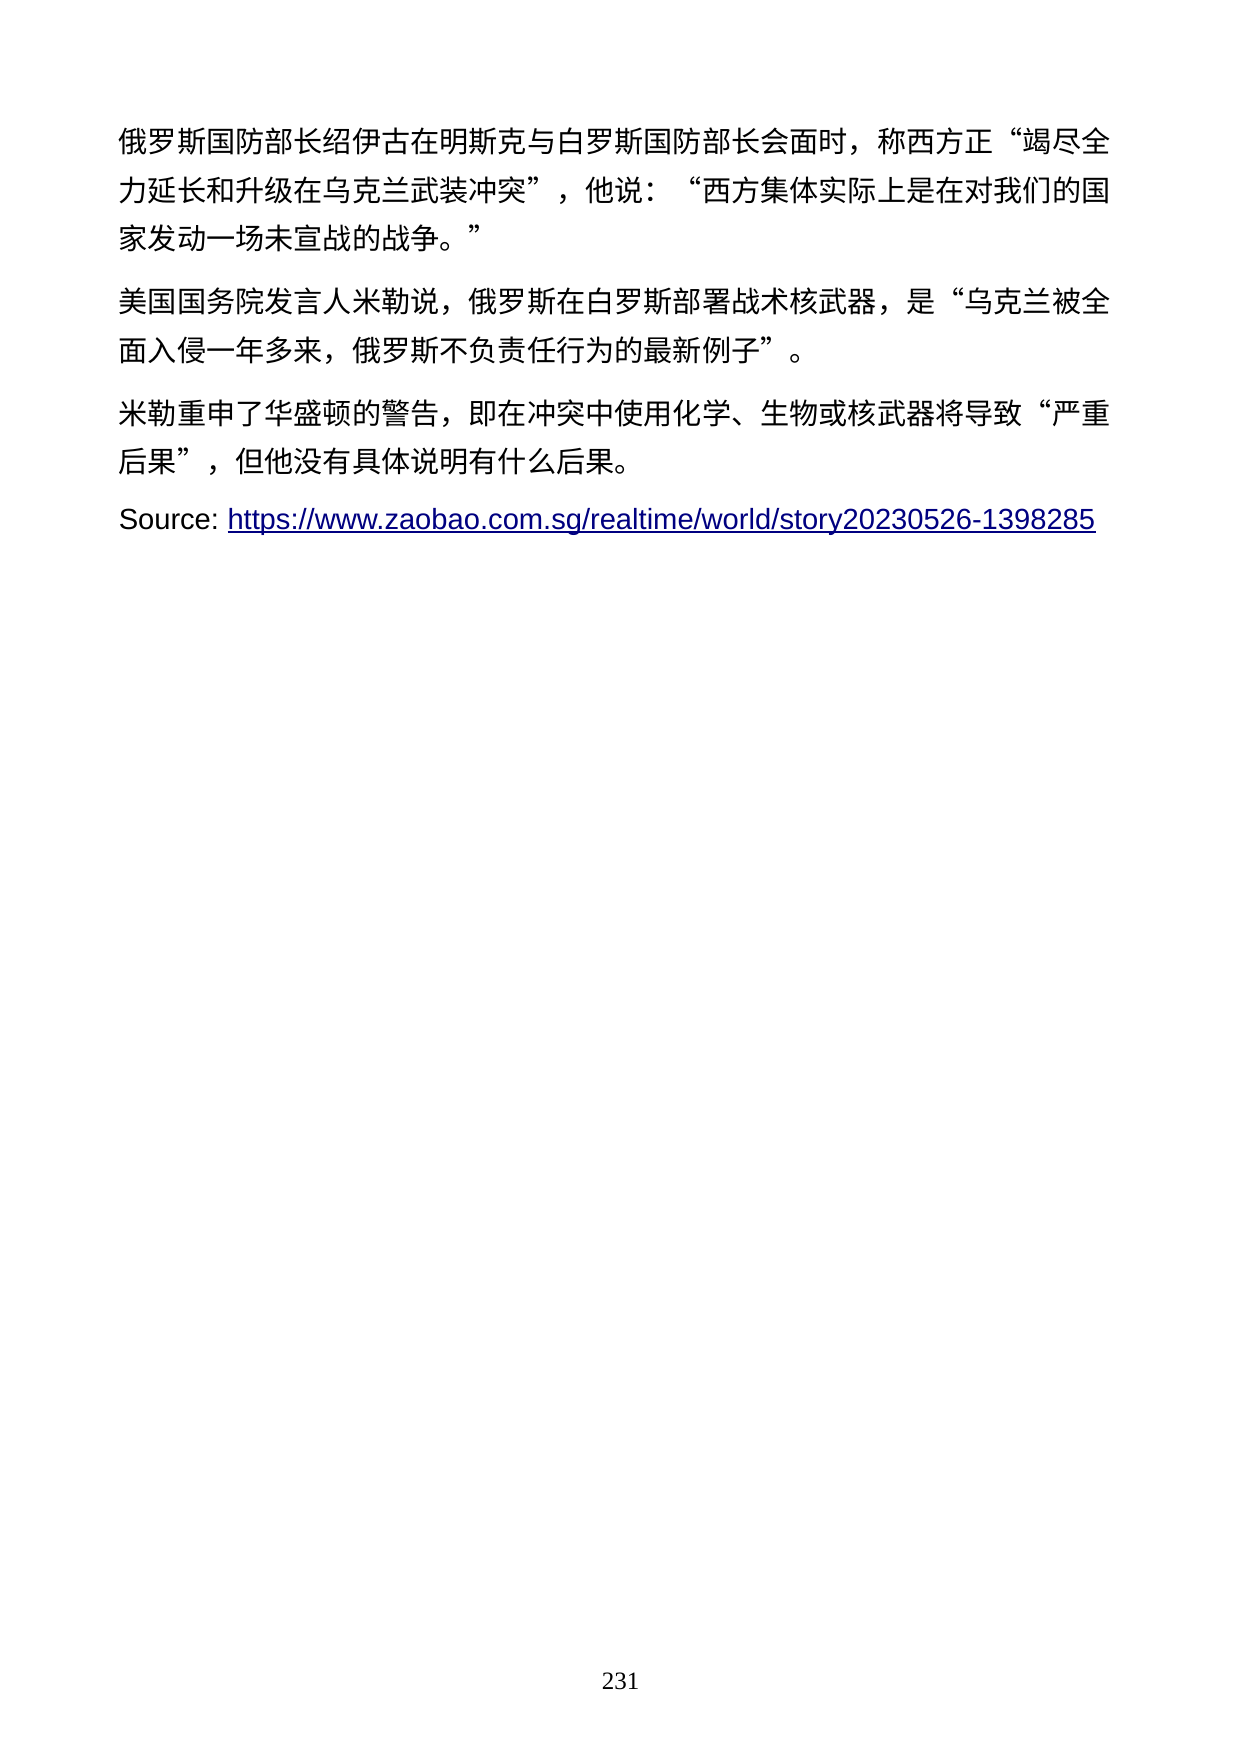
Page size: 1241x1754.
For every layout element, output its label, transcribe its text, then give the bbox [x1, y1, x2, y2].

text 米勒重申了华盛顿的警告，即在冲突中使用化学、生物或核武器将导致“严重后果”，但他没有具体说明有什么后果。 [118, 390, 1122, 481]
text 俄罗斯国防部长绍伊古在明斯克与白罗斯国防部长会面时，称西方正“竭尽全力延长和升级在乌克兰武装冲突”，他说：“西方集体实际上是在对我们的国家发动一场未宣战的战争。” [118, 118, 1122, 258]
text Source: https://www.zaobao.com.sg/realtime/world/story20230526-1398285 [118, 502, 1122, 536]
text 美国国务院发言人米勒说，俄罗斯在白罗斯部署战术核武器，是“乌克兰被全面入侵一年多来，俄罗斯不负责任行为的最新例子”。 [118, 279, 1122, 369]
